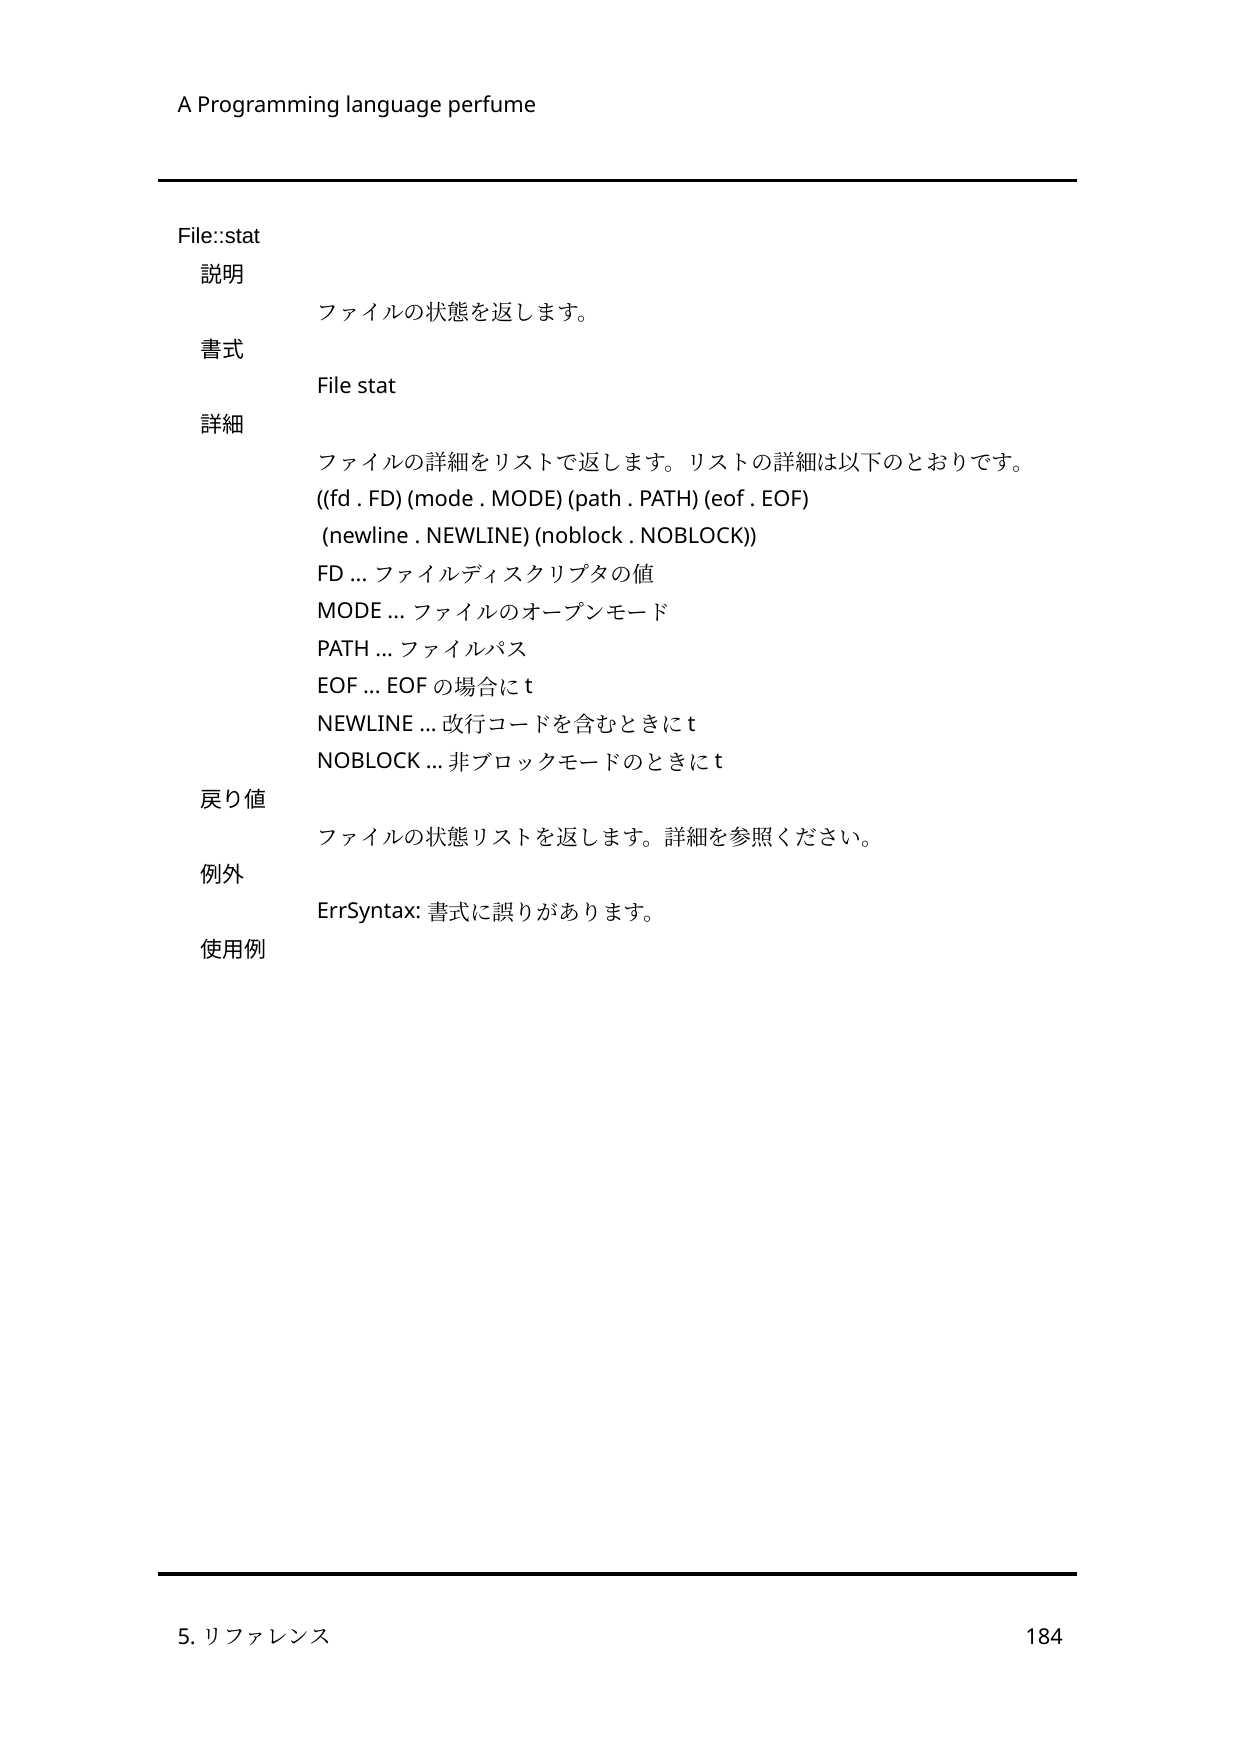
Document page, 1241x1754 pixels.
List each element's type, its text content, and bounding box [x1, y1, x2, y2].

table_cell 使用例 [200, 929, 317, 1004]
table_cell ファイルの状態リストを返します。詳細を参照ください。 [317, 779, 1063, 854]
table_cell File stat [317, 329, 1063, 404]
table_cell 書式 [200, 329, 317, 404]
table_cell 詳細 [200, 404, 317, 779]
table_header 説明 [200, 254, 317, 329]
table_cell 例外 [200, 854, 317, 929]
table_cell 戻り値 [200, 779, 317, 854]
table_header ファイルの状態を返します。 [317, 254, 1063, 329]
subtitle File::stat [177, 217, 1063, 254]
table_cell ErrSyntax: 書式に誤りがあります。 [317, 854, 1063, 929]
table_cell [317, 929, 1063, 1004]
table_cell ファイルの詳細をリストで返します。リストの詳細は以下のとおりです。 ((fd . FD) (mode . MODE) (path . PATH) (eof . EOF) (newline . NEWLINE) (noblock . NOBLOCK)) FD ... ファイルディスクリプタの値 MODE ... ファイルのオープンモード PATH ... ファイルパス EOF ... EOF の場合にt NEWLINE … 改行コードを含むときにt NOBLOCK … 非ブロックモードのときにt [317, 404, 1063, 779]
